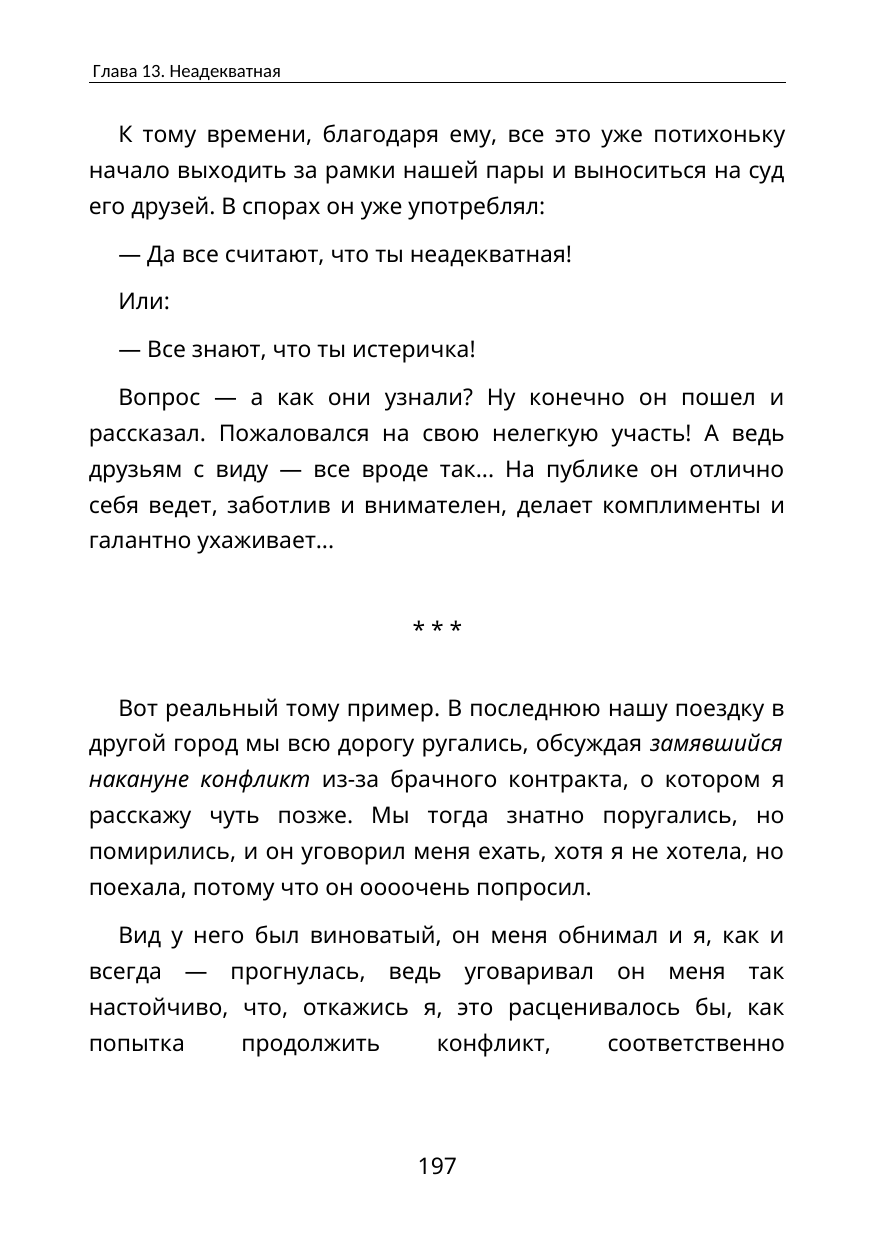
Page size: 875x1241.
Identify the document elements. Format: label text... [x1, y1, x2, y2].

text — Все знают, что ты истеричка! [88, 333, 786, 364]
text Вид у него был виноватый, он меня обнимал и я, как и всегда — прогнулась, ведь уговаривал он меня так настойчиво, что, откажись я, это расценивалось бы, как попытка продолжить конфликт, соответственно [88, 919, 786, 1058]
subtitle * * * [88, 614, 786, 645]
text — Да все считают, что ты неадекватная! [88, 238, 786, 269]
text К тому времени, благодаря ему, все это уже потихоньку начало выходить за рамки нашей пары и выноситься на суд его друзей. В спорах он уже употреблял: [88, 118, 786, 221]
text Или: [88, 285, 786, 317]
text Вопрос — а как они узнали? Ну конечно он пошел и рассказал. Пожаловался на свою нелегкую участь! А ведь друзьям с виду — все вроде так... На публике он отлично себя ведет, заботлив и внимателен, делает комплименты и галантно ухаживает... [88, 381, 786, 556]
text Вот реальный тому пример. В последнюю нашу поездку в другой город мы всю дорогу ругались, обсуждая замявшийся накануне конфликт из-за брачного контракта, о котором я расскажу чуть позже. Мы тогда знатно поругались, но помирились, и он уговорил меня ехать, хотя я не хотела, но поехала, потому что он оооочень попросил. [88, 691, 786, 902]
